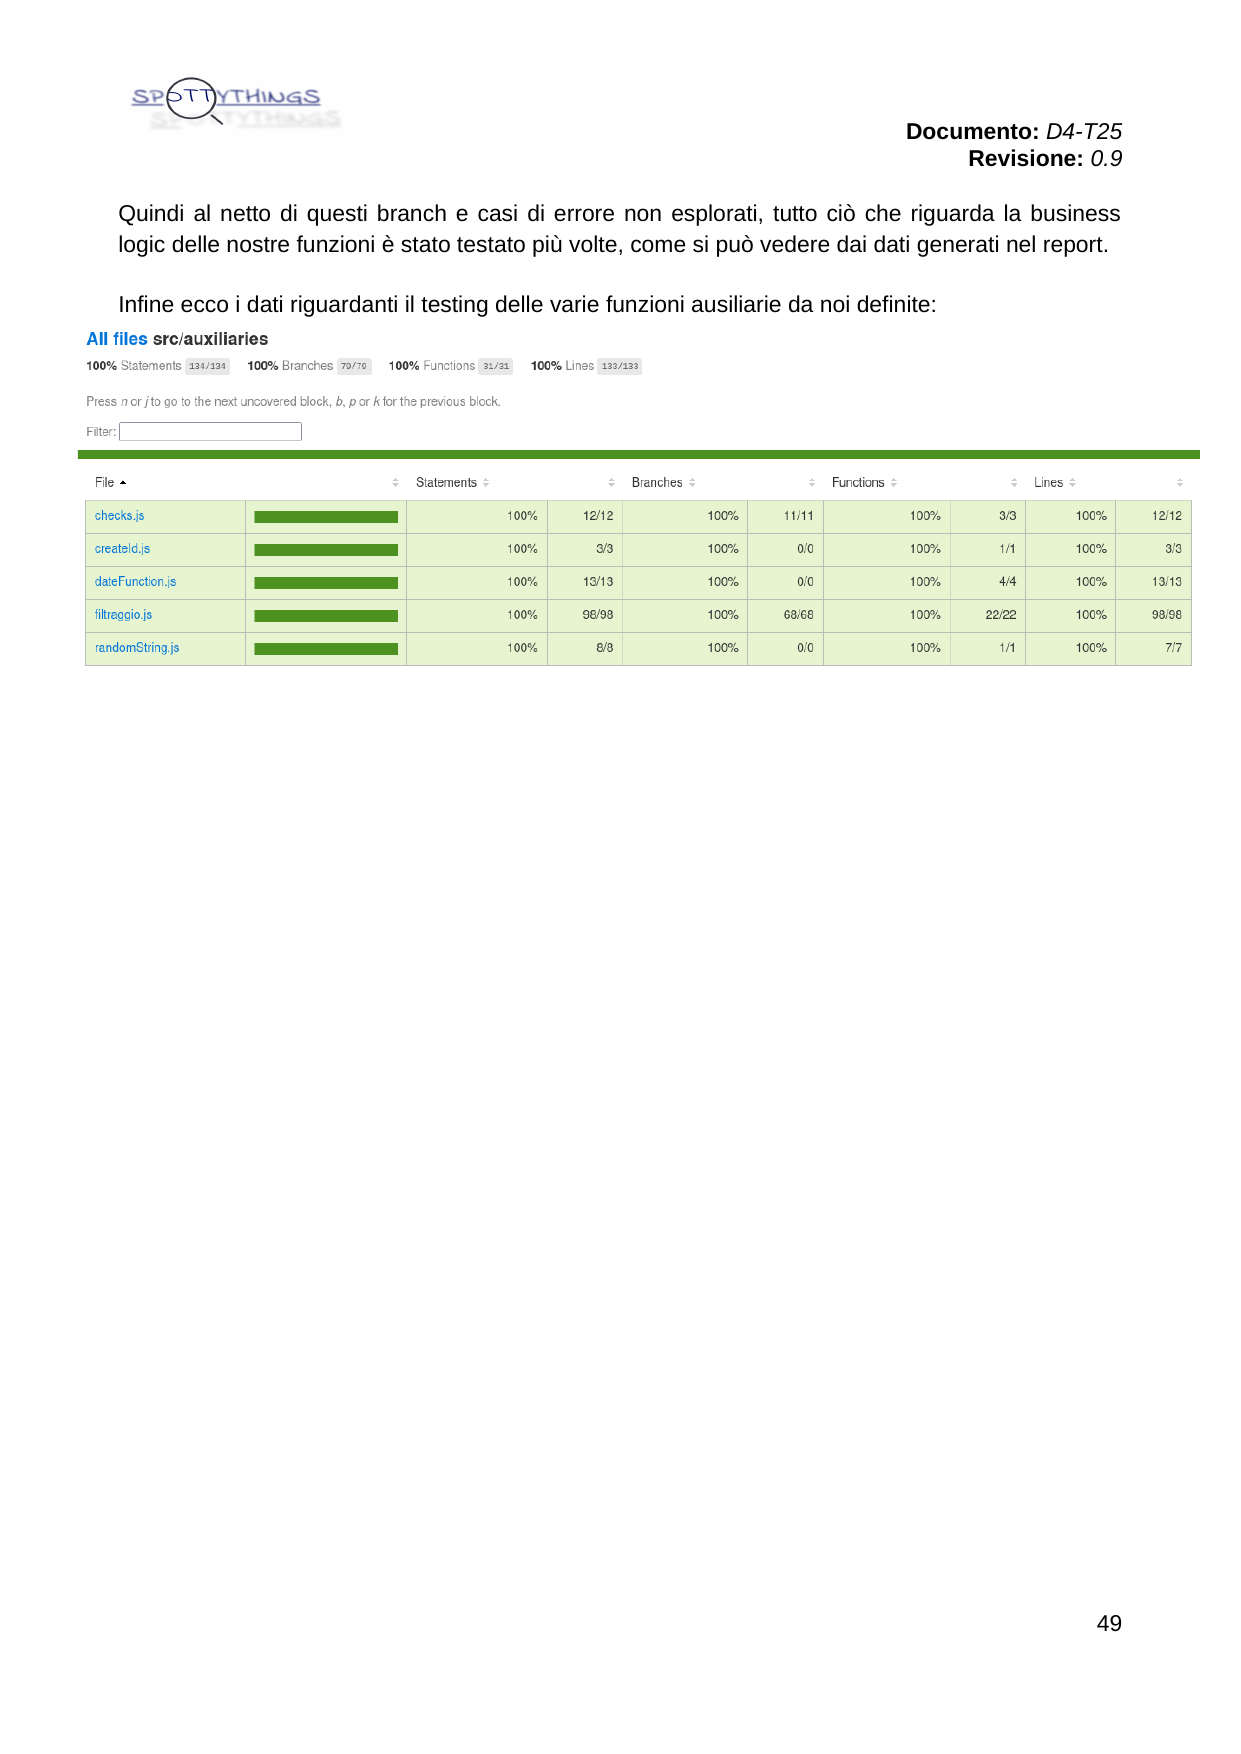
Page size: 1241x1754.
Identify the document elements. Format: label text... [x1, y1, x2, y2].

picture [123, 73, 345, 156]
picture [77, 321, 1200, 674]
text Quindi al netto di questi branch e casi di errore non esplorati, tutto ciò che riguarda la business logic delle nostre funzioni è stato testato più volte, come si può vedere dai dati generati nel report. [118, 200, 1122, 257]
text Infine ecco i dati riguardanti il testing delle varie funzioni ausiliarie da noi definite: [118, 291, 1122, 317]
